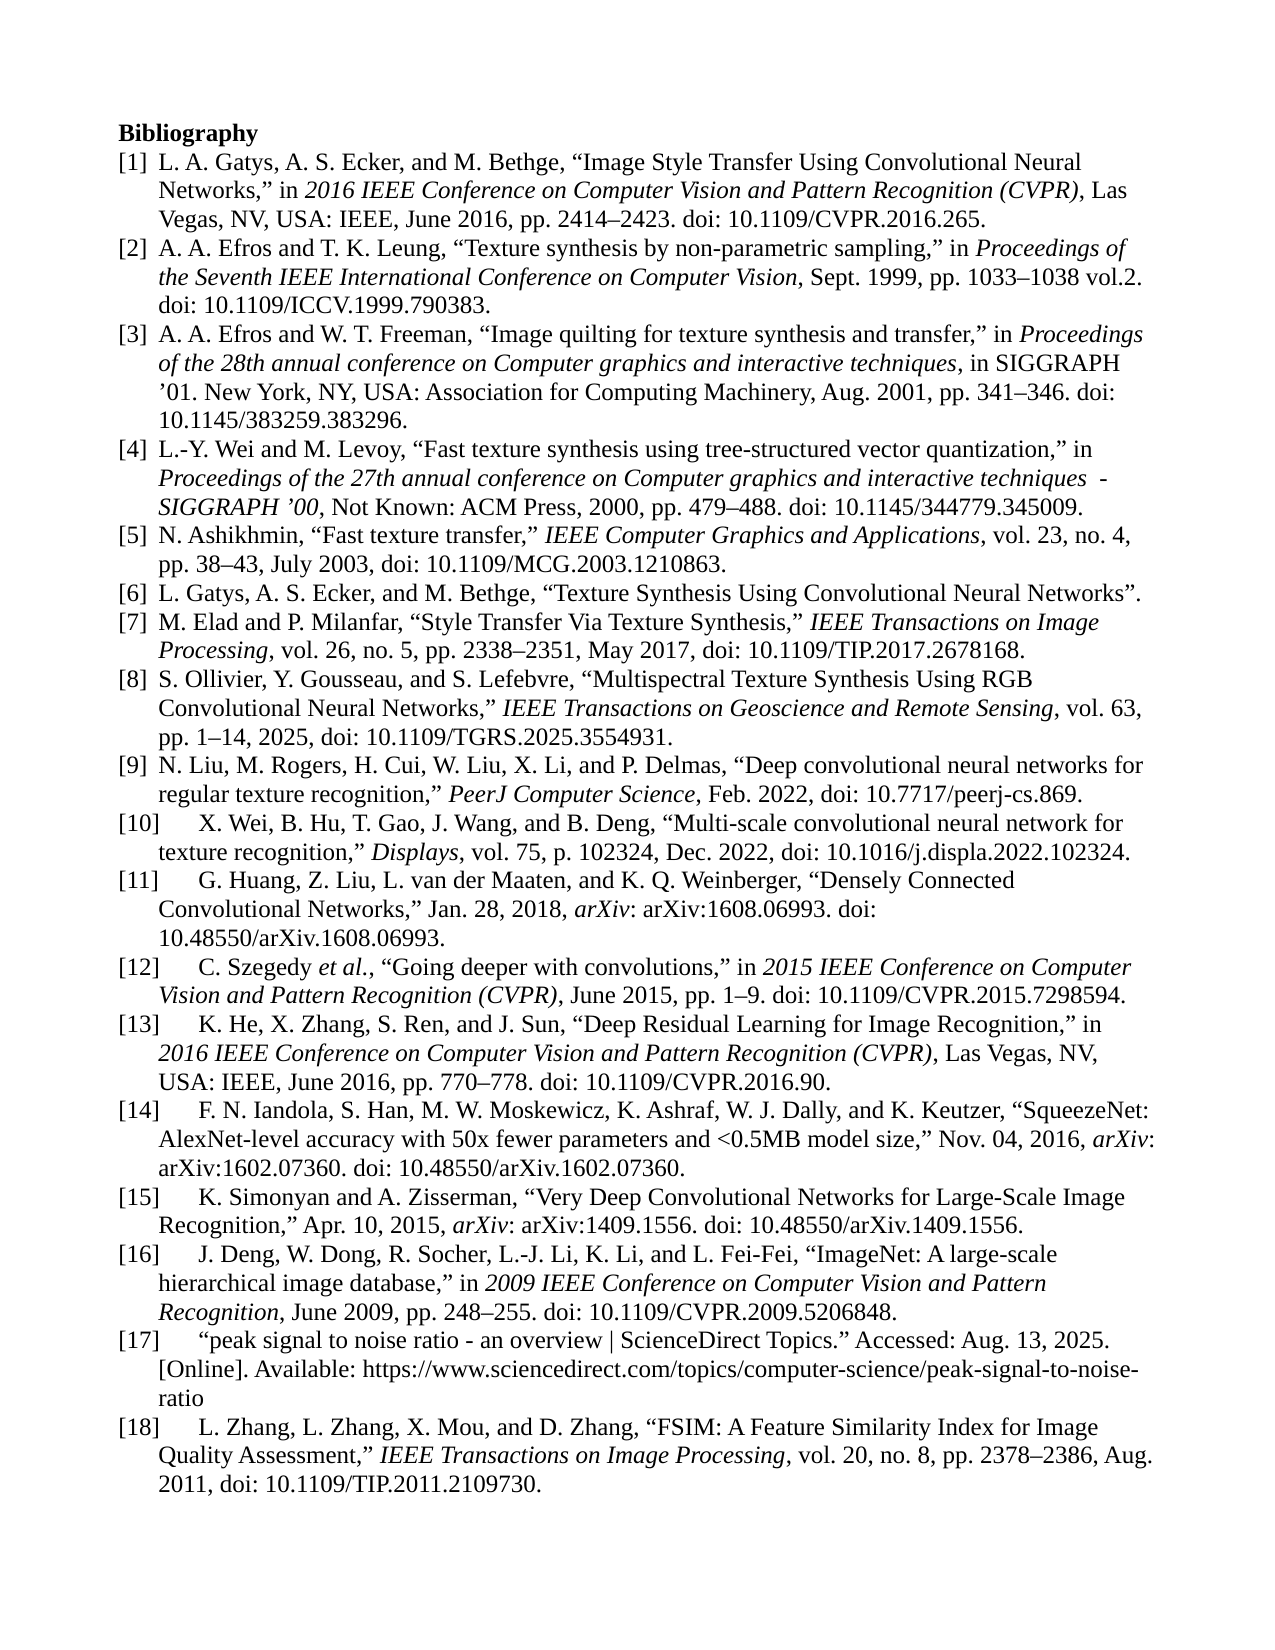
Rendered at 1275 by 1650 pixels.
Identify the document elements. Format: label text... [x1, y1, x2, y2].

text [11] G. Huang, Z. Liu, L. van der Maaten, and K. Q. Weinberger, “Densely Connected Convolutional Networks,” Jan. 28, 2018, arXiv: arXiv:1608.06993. doi: 10.48550/arXiv.1608.06993. [118, 866, 1157, 952]
text [9] N. Liu, M. Rogers, H. Cui, W. Liu, X. Li, and P. Delmas, “Deep convolutional neural networks for regular texture recognition,” PeerJ Computer Science, Feb. 2022, doi: 10.7717/peerj-cs.869. [118, 751, 1157, 808]
text [3] A. A. Efros and W. T. Freeman, “Image quilting for texture synthesis and transfer,” in Proceedings of the 28th annual conference on Computer graphics and interactive techniques, in SIGGRAPH ’01. New York, NY, USA: Association for Computing Machinery, Aug. 2001, pp. 341–346. doi: 10.1145/383259.383296. [118, 319, 1157, 434]
text [10] X. Wei, B. Hu, T. Gao, J. Wang, and B. Deng, “Multi-scale convolutional neural network for texture recognition,” Displays, vol. 75, p. 102324, Dec. 2022, doi: 10.1016/j.displa.2022.102324. [118, 808, 1157, 866]
text [15] K. Simonyan and A. Zisserman, “Very Deep Convolutional Networks for Large-Scale Image Recognition,” Apr. 10, 2015, arXiv: arXiv:1409.1556. doi: 10.48550/arXiv.1409.1556. [118, 1182, 1157, 1239]
text [17] “peak signal to noise ratio - an overview | ScienceDirect Topics.” Accessed: Aug. 13, 2025. [Online]. Available: https://www.sciencedirect.com/topics/computer-science/peak-signal-to-noise-ratio [118, 1326, 1157, 1412]
text [6] L. Gatys, A. S. Ecker, and M. Bethge, “Texture Synthesis Using Convolutional Neural Networks”. [118, 578, 1157, 607]
text [18] L. Zhang, L. Zhang, X. Mou, and D. Zhang, “FSIM: A Feature Similarity Index for Image Quality Assessment,” IEEE Transactions on Image Processing, vol. 20, no. 8, pp. 2378–2386, Aug. 2011, doi: 10.1109/TIP.2011.2109730. [118, 1412, 1157, 1498]
text [16] J. Deng, W. Dong, R. Socher, L.-J. Li, K. Li, and L. Fei-Fei, “ImageNet: A large-scale hierarchical image database,” in 2009 IEEE Conference on Computer Vision and Pattern Recognition, June 2009, pp. 248–255. doi: 10.1109/CVPR.2009.5206848. [118, 1239, 1157, 1326]
text [1] L. A. Gatys, A. S. Ecker, and M. Bethge, “Image Style Transfer Using Convolutional Neural Networks,” in 2016 IEEE Conference on Computer Vision and Pattern Recognition (CVPR), Las Vegas, NV, USA: IEEE, June 2016, pp. 2414–2423. doi: 10.1109/CVPR.2016.265. [118, 147, 1157, 233]
text Bibliography [118, 118, 1157, 147]
text [7] M. Elad and P. Milanfar, “Style Transfer Via Texture Synthesis,” IEEE Transactions on Image Processing, vol. 26, no. 5, pp. 2338–2351, May 2017, doi: 10.1109/TIP.2017.2678168. [118, 607, 1157, 664]
text [12] C. Szegedy et al., “Going deeper with convolutions,” in 2015 IEEE Conference on Computer Vision and Pattern Recognition (CVPR), June 2015, pp. 1–9. doi: 10.1109/CVPR.2015.7298594. [118, 952, 1157, 1009]
text [4] L.-Y. Wei and M. Levoy, “Fast texture synthesis using tree-structured vector quantization,” in Proceedings of the 27th annual conference on Computer graphics and interactive techniques - SIGGRAPH ’00, Not Known: ACM Press, 2000, pp. 479–488. doi: 10.1145/344779.345009. [118, 434, 1157, 521]
text [2] A. A. Efros and T. K. Leung, “Texture synthesis by non-parametric sampling,” in Proceedings of the Seventh IEEE International Conference on Computer Vision, Sept. 1999, pp. 1033–1038 vol.2. doi: 10.1109/ICCV.1999.790383. [118, 233, 1157, 319]
text [8] S. Ollivier, Y. Gousseau, and S. Lefebvre, “Multispectral Texture Synthesis Using RGB Convolutional Neural Networks,” IEEE Transactions on Geoscience and Remote Sensing, vol. 63, pp. 1–14, 2025, doi: 10.1109/TGRS.2025.3554931. [118, 664, 1157, 751]
text [14] F. N. Iandola, S. Han, M. W. Moskewicz, K. Ashraf, W. J. Dally, and K. Keutzer, “SqueezeNet: AlexNet-level accuracy with 50x fewer parameters and <0.5MB model size,” Nov. 04, 2016, arXiv: arXiv:1602.07360. doi: 10.48550/arXiv.1602.07360. [118, 1096, 1157, 1182]
text [5] N. Ashikhmin, “Fast texture transfer,” IEEE Computer Graphics and Applications, vol. 23, no. 4, pp. 38–43, July 2003, doi: 10.1109/MCG.2003.1210863. [118, 521, 1157, 578]
text [13] K. He, X. Zhang, S. Ren, and J. Sun, “Deep Residual Learning for Image Recognition,” in 2016 IEEE Conference on Computer Vision and Pattern Recognition (CVPR), Las Vegas, NV, USA: IEEE, June 2016, pp. 770–778. doi: 10.1109/CVPR.2016.90. [118, 1009, 1157, 1096]
